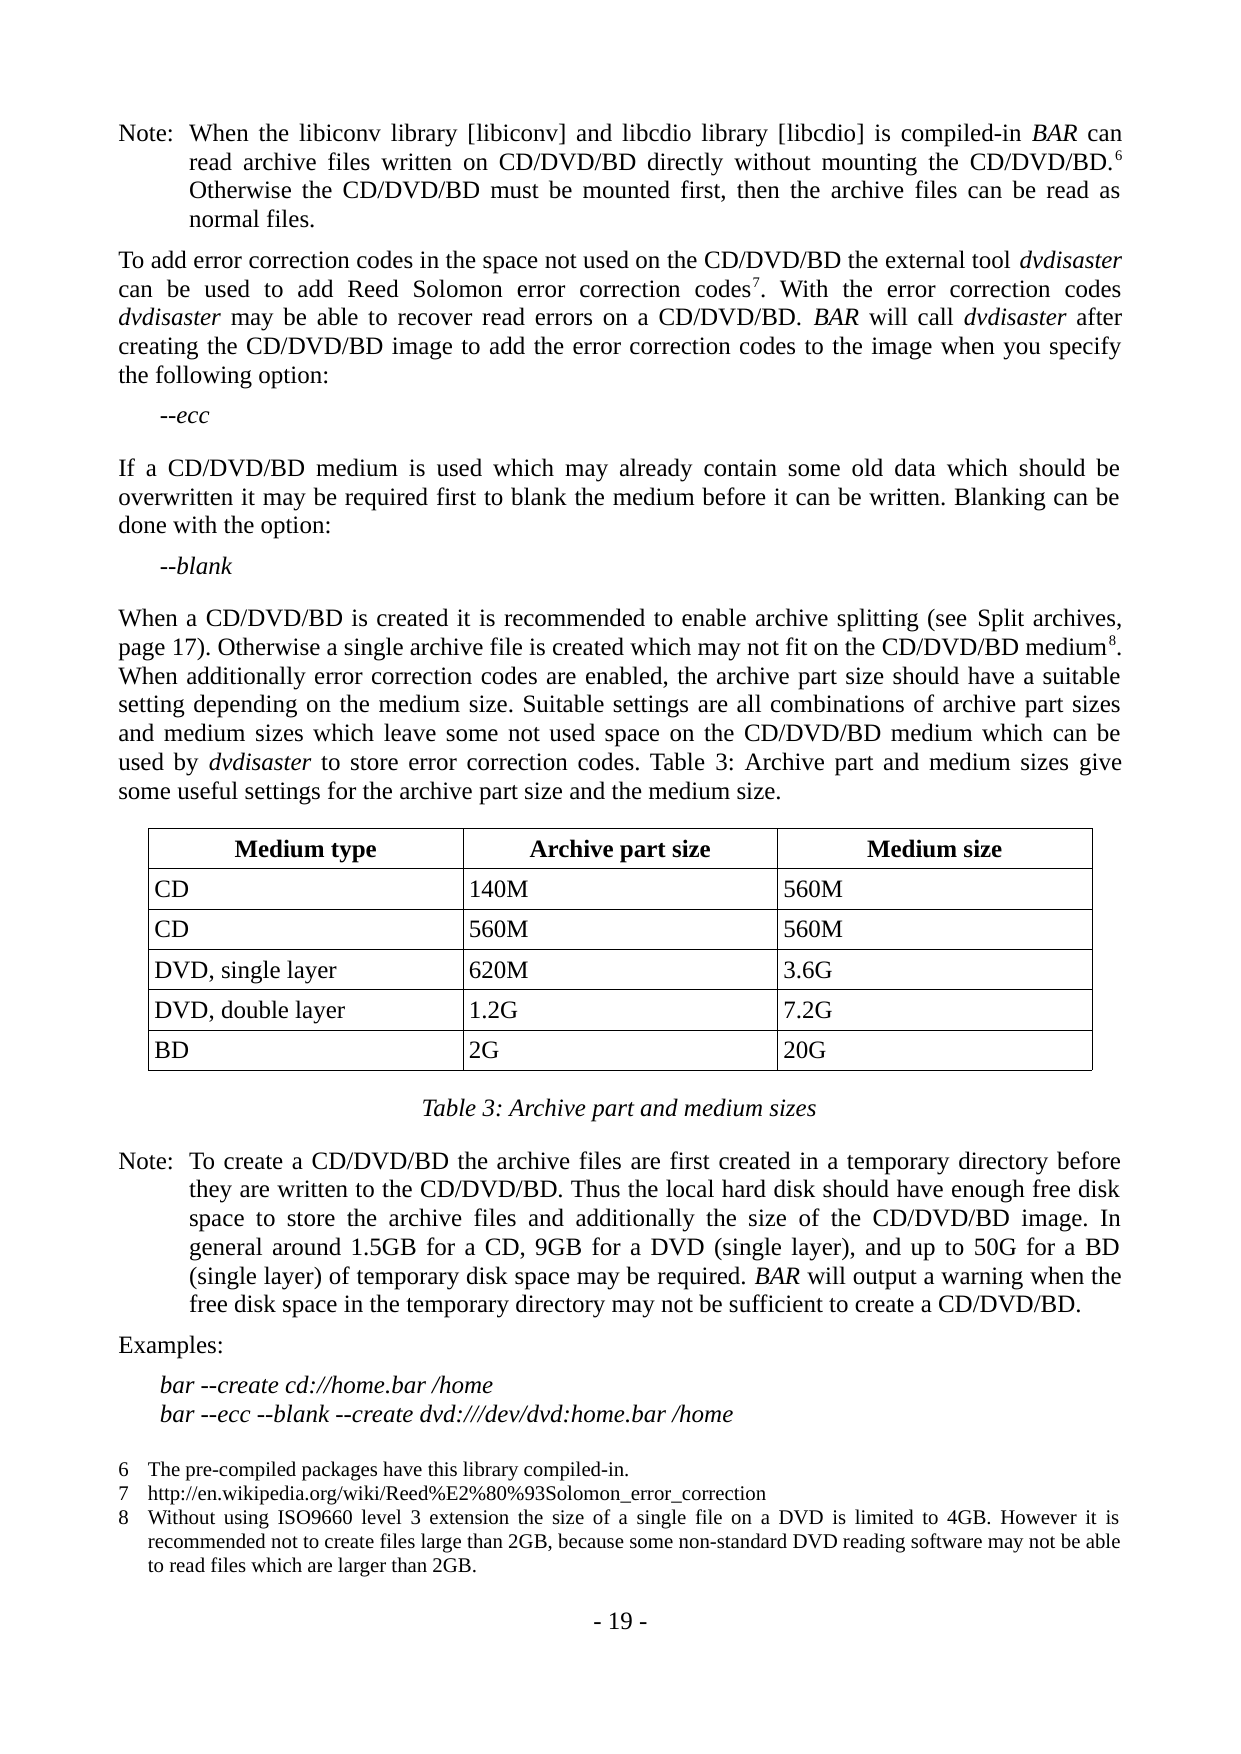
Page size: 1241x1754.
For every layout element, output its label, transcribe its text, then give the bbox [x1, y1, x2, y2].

text The pre-compiled packages have this library compiled-in. [118, 1457, 1122, 1481]
table_cell CD [149, 910, 463, 949]
table_header Medium size [778, 829, 1092, 868]
table_cell 560M [778, 869, 1092, 909]
table_cell DVD, single layer [149, 950, 463, 989]
text Note: When the libiconv library [libiconv] and libcdio library [libcdio] is compiled-in BAR can read archive files written on CD/DVD/BD directly without mounting the CD/DVD/BD. Otherwise the CD/DVD/BD must be mounted first, then the archive files can be read as normal files. [118, 118, 1122, 233]
table_cell 140M [464, 869, 777, 909]
text If a CD/DVD/BD medium is used which may already contain some old data which should be overwritten it may be required first to blank the medium before it can be written. Blanking can be done with the option: [118, 453, 1122, 539]
table_cell DVD, double layer [149, 990, 463, 1029]
table_cell 3.6G [778, 950, 1092, 989]
table_cell 1.2G [464, 990, 777, 1029]
text --ecc [159, 400, 1122, 429]
table_cell 560M [778, 910, 1092, 949]
table_cell BD [149, 1031, 463, 1070]
table_header Archive part size [464, 829, 777, 868]
text bar --ecc --blank --create dvd:///dev/dvd:home.bar /home [159, 1399, 1122, 1428]
text bar --create cd://home.bar /home [159, 1371, 1122, 1399]
text --blank [159, 551, 1122, 579]
text Without using ISO9660 level 3 extension the size of a single file on a DVD is limited to 4GB. However it is recommended not to create files large than 2GB, because some non-standard DVD reading software may not be able to read files which are larger than 2GB. [118, 1505, 1122, 1577]
table_cell 7.2G [778, 990, 1092, 1029]
table_header Medium type [149, 829, 463, 868]
text To add error correction codes in the space not used on the CD/DVD/BD the external tool dvdisaster can be used to add Reed Solomon error correction codes. With the error correction codes dvdisaster may be able to recover read errors on a CD/DVD/BD. BAR will call dvdisaster after creating the CD/DVD/BD image to add the error correction codes to the image when you specify the following option: [118, 245, 1122, 389]
table_cell 620M [464, 950, 777, 989]
table_cell 20G [778, 1031, 1092, 1070]
table_cell CD [149, 869, 463, 909]
text When a CD/DVD/BD is created it is recommended to enable archive splitting (see Split archives, page 17). Otherwise a single archive file is created which may not fit on the CD/DVD/BD medium. When additionally error correction codes are enabled, the archive part size should have a suitable setting depending on the medium size. Suitable settings are all combinations of archive part sizes and medium sizes which leave some not used space on the CD/DVD/BD medium which can be used by dvdisaster to store error correction codes. Table 3: Archive part and medium sizes give some useful settings for the archive part size and the medium size. [118, 603, 1122, 804]
text Examples: [118, 1330, 1122, 1359]
text Note: To create a CD/DVD/BD the archive files are first created in a temporary directory before they are written to the CD/DVD/BD. Thus the local hard disk should have enough free disk space to store the archive files and additionally the size of the CD/DVD/BD image. In general around 1.5GB for a CD, 9GB for a DVD (single layer), and up to 50G for a BD (single layer) of temporary disk space may be required. BAR will output a warning when the free disk space in the temporary directory may not be sufficient to create a CD/DVD/BD. [118, 1146, 1122, 1318]
table_cell 2G [464, 1031, 777, 1070]
table_cell 560M [464, 910, 777, 949]
text Table 3: Archive part and medium sizes [118, 1093, 1122, 1122]
text http://en.wikipedia.org/wiki/Reed%E2%80%93Solomon_error_correction [118, 1481, 1122, 1505]
